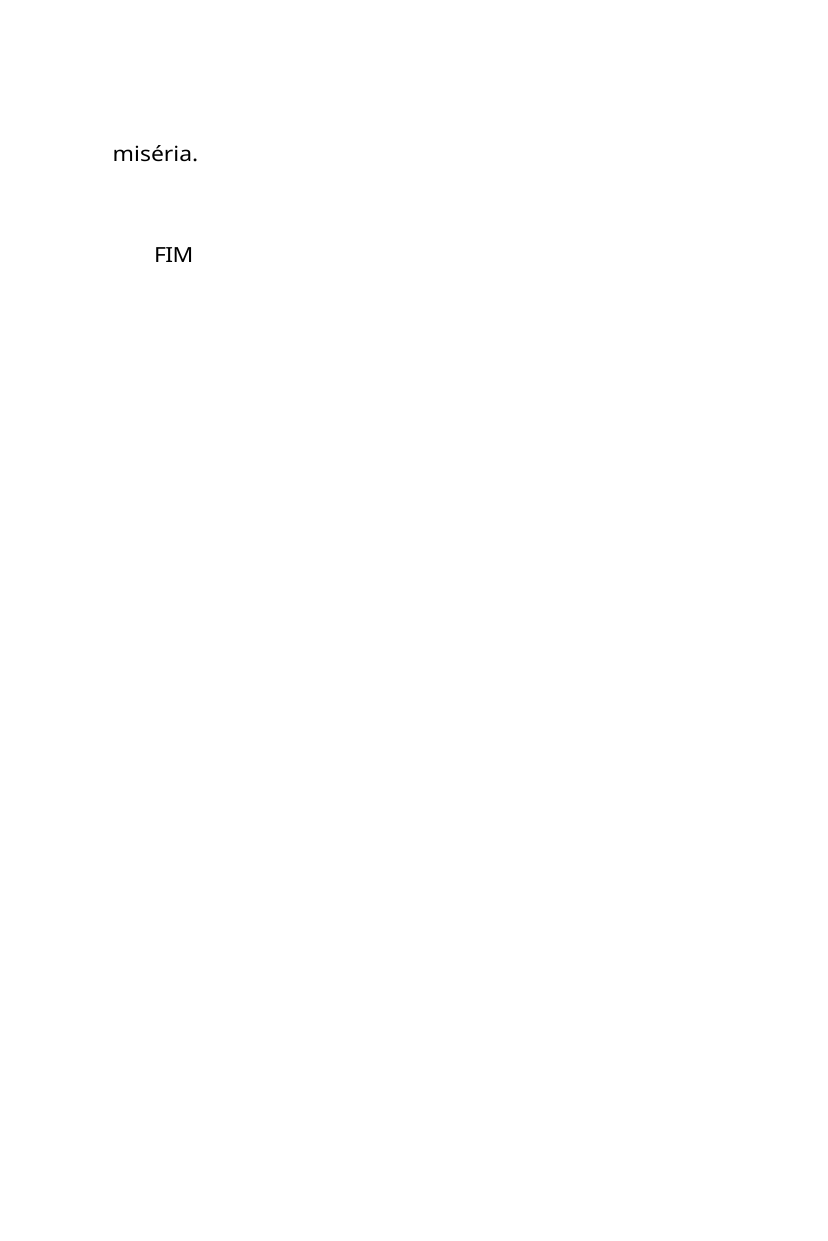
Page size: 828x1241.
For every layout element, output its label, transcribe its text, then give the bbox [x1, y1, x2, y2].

text FIM [154, 241, 787, 269]
text miséria. [112, 139, 745, 168]
